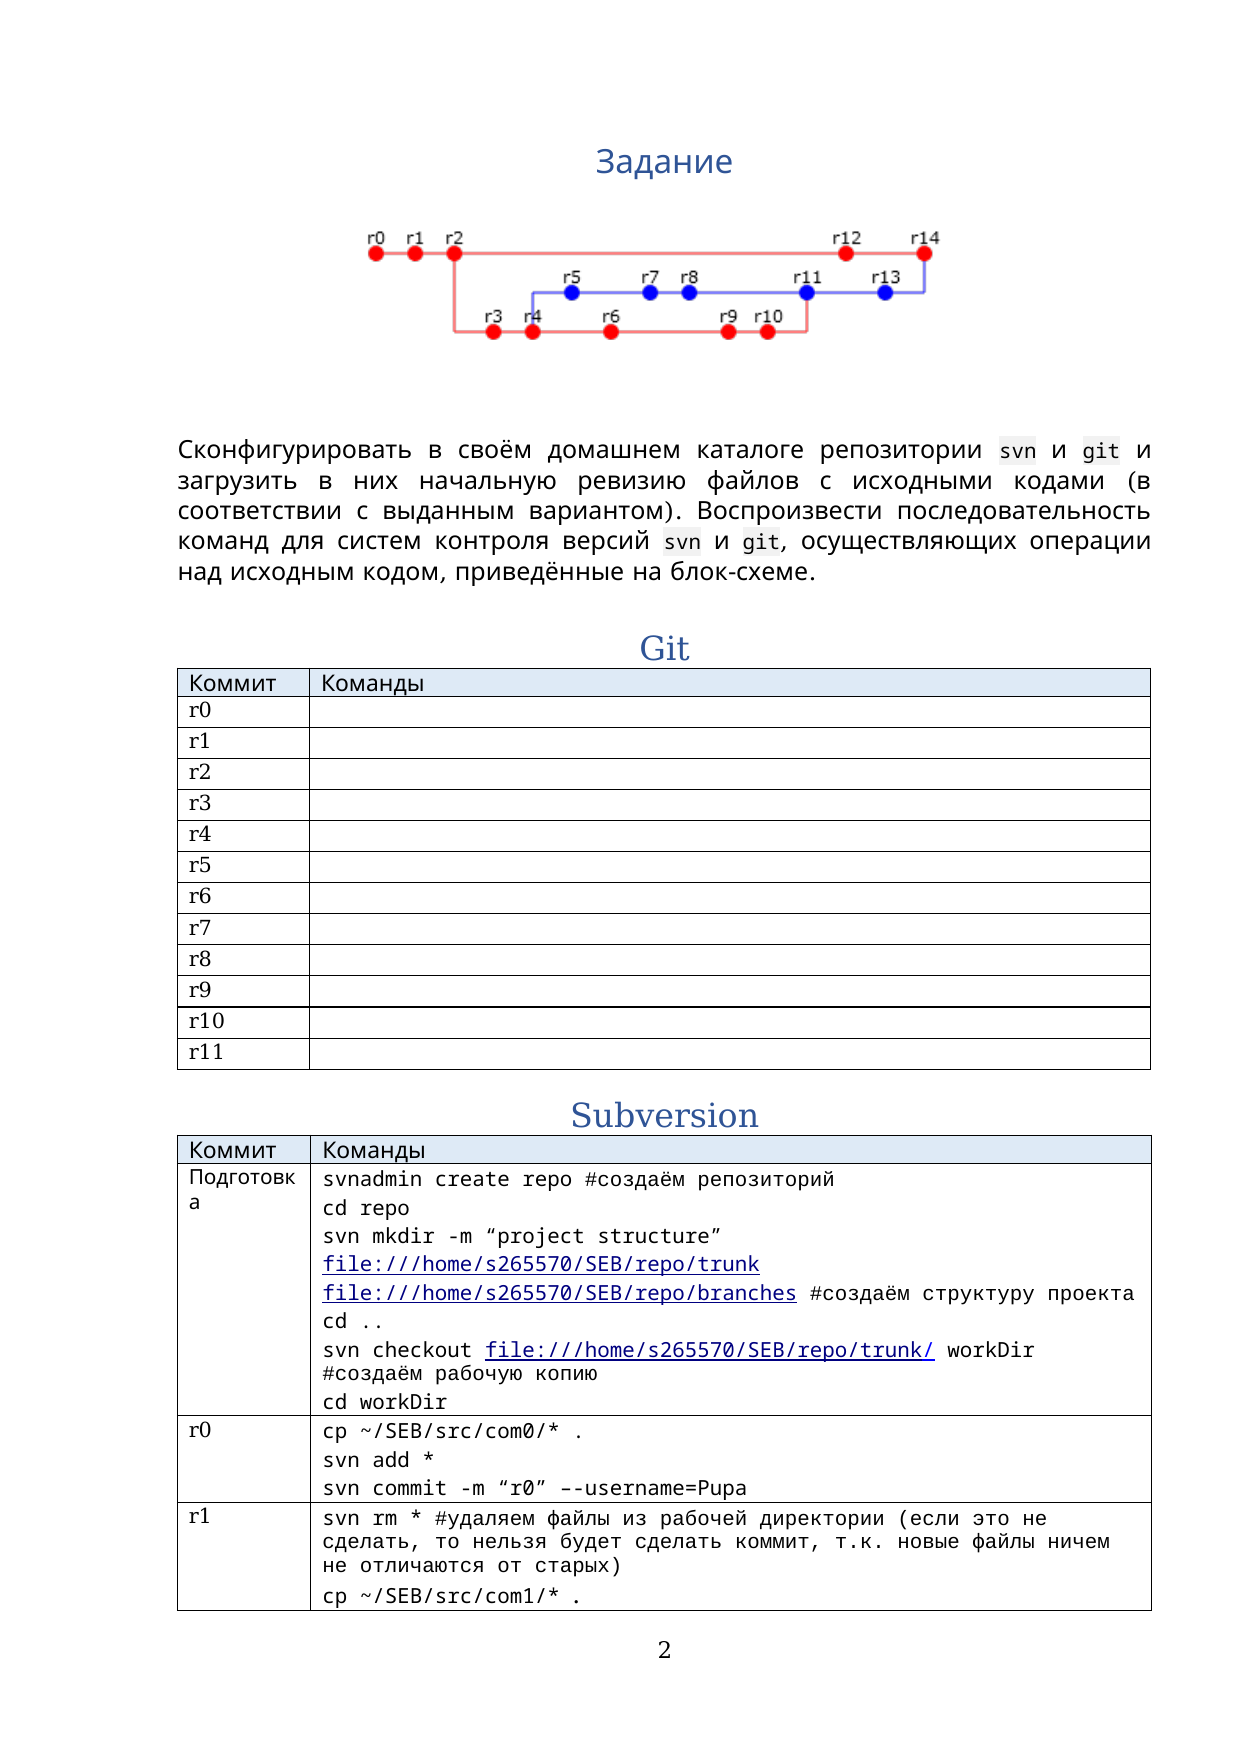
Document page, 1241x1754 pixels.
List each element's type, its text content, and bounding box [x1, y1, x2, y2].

table_cell r2 [178, 759, 309, 789]
subtitle Git [177, 627, 1152, 667]
table_cell r7 [178, 914, 309, 944]
table_cell [310, 697, 1150, 727]
table_cell [310, 1039, 1150, 1068]
table_cell r3 [178, 790, 309, 820]
table_cell r4 [178, 821, 309, 851]
table_cell Подготовка [178, 1164, 310, 1415]
table_cell r6 [178, 883, 309, 913]
table_cell [310, 821, 1150, 851]
subtitle Задание [177, 140, 1152, 180]
table_cell cp ~/SEB/src/com0/* . svn add * svn commit -m “r0” –-username=Pupa [311, 1416, 1151, 1502]
table_cell r10 [178, 1008, 309, 1037]
table_cell r5 [178, 852, 309, 882]
table_header Команды [310, 669, 1150, 696]
table_header Коммит [178, 1136, 310, 1163]
table_cell [310, 790, 1150, 820]
table_header Команды [311, 1136, 1151, 1163]
table_cell svn rm * #удаляем файлы из рабочей директории (если это не сделать, то нельзя будет сделать коммит, т.к. новые файлы ничем не отличаются от старых) cp ~/SEB/src/com1/* . [311, 1503, 1151, 1609]
table_cell [310, 728, 1150, 758]
table_cell [310, 852, 1150, 882]
table_cell r0 [178, 1416, 310, 1502]
table_cell [310, 914, 1150, 944]
table_cell [310, 883, 1150, 913]
table_cell r1 [178, 728, 309, 758]
table_header Коммит [178, 669, 309, 696]
table_cell r1 [178, 1503, 310, 1609]
table_cell [310, 945, 1150, 975]
table_cell r9 [178, 976, 309, 1006]
table_cell r11 [178, 1039, 309, 1068]
table_cell r8 [178, 945, 309, 975]
table_cell [310, 759, 1150, 789]
table_cell r0 [178, 697, 309, 727]
table_cell svnadmin create repo #создаём репозиторий cd repo svn mkdir -m “project structure” file:///home/s265570/SEB/repo/trunk file:///home/s265570/SEB/repo/branches #создаём структуру проекта cd .. svn checkout file:///home/s265570/SEB/repo/trunk/ workDir #создаём рабочую копию cd workDir [311, 1164, 1151, 1415]
table_cell [310, 1008, 1150, 1037]
subtitle Subversion [177, 1094, 1152, 1134]
text Сконфигурировать в своём домашнем каталоге репозитории svn и git и загрузить в них начальную ревизию файлов с исходными кодами (в соответствии с выданным вариантом). Воспроизвести последовательность команд для систем контроля версий svn и git, осуществляющих операции над исходным кодом, приведённые на блок-схеме. [177, 180, 1152, 586]
table_cell [310, 976, 1150, 1006]
